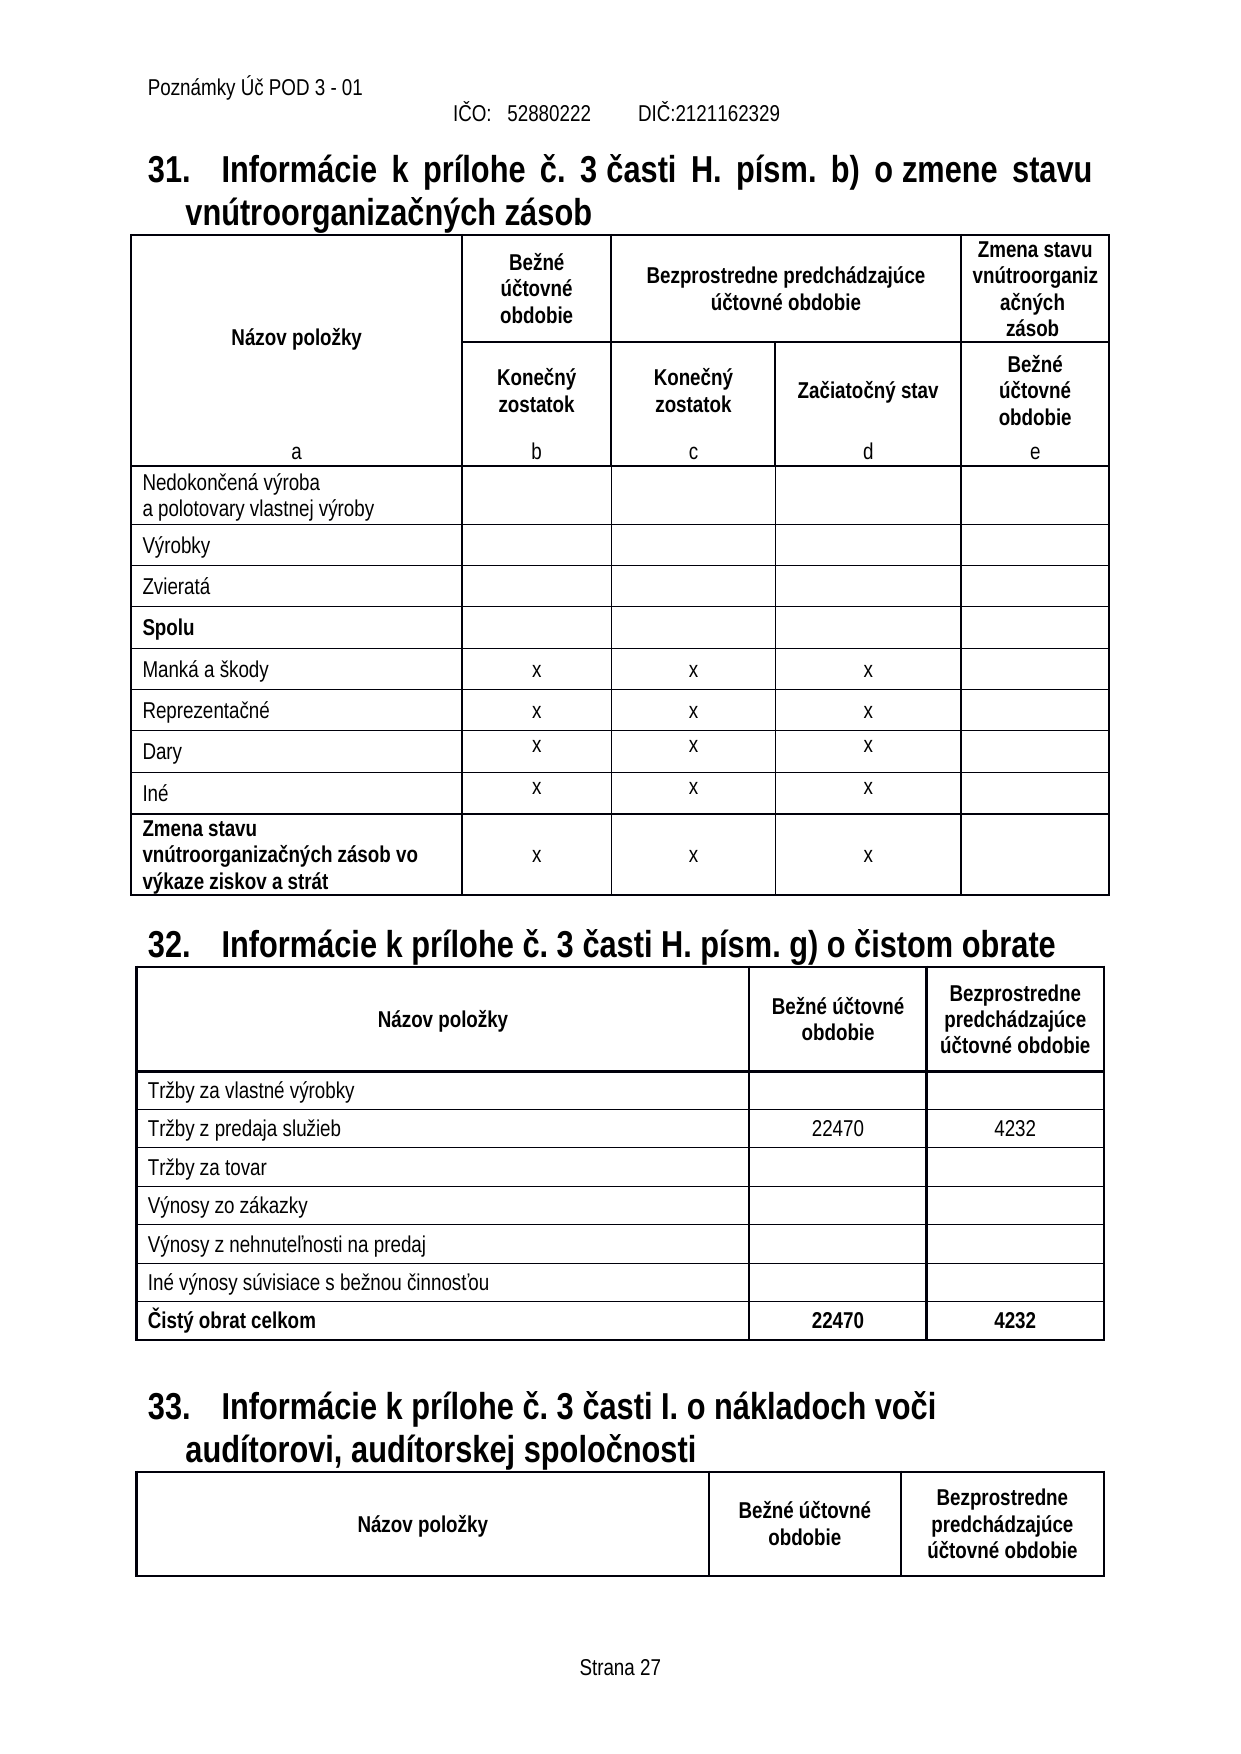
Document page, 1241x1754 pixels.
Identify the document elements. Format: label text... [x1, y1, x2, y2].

table_cell [962, 690, 1108, 730]
table_cell x [612, 690, 775, 730]
table_cell [962, 815, 1108, 894]
table_header Bezprostredne predchádzajúce účtovné obdobie [928, 968, 1103, 1070]
table_cell Zvieratá [132, 566, 461, 606]
title Informácie k prílohe č. 3 časti H. písm. b) o zmene stavu vnútroorganizačných zásob [148, 148, 1092, 234]
table_cell Nedokončená výroba a polotovary vlastnej výroby [132, 467, 461, 523]
table_header Názov položky [138, 968, 748, 1070]
table_cell Výrobky [132, 525, 461, 565]
table_cell Konečný zostatok [463, 343, 610, 438]
table_cell [750, 1225, 925, 1262]
table_cell [962, 607, 1108, 648]
table_cell x [463, 649, 611, 689]
table_cell Tržby z predaja služieb [138, 1110, 748, 1147]
table_cell Tržby za tovar [138, 1148, 748, 1186]
table_cell 22470 [750, 1302, 925, 1339]
table_cell [776, 607, 960, 648]
table_cell [962, 525, 1108, 565]
table_cell [962, 649, 1108, 689]
table_cell Výnosy z nehnuteľnosti na predaj [138, 1225, 748, 1262]
table_cell Zmena stavu vnútroorganizačných zásob vo výkaze ziskov a strát [132, 815, 461, 894]
table_cell x [463, 731, 611, 772]
table_cell Výnosy zo zákazky [138, 1187, 748, 1224]
table_header Bežné účtovné obdobie [710, 1473, 900, 1575]
table_cell [750, 1148, 925, 1186]
table_cell x [776, 690, 960, 730]
table_cell x [463, 690, 611, 730]
table_header Bežné účtovné obdobie [750, 968, 925, 1070]
table_cell [928, 1264, 1103, 1301]
title Informácie k prílohe č. 3 časti H. písm. g) o čistom obrate [148, 923, 1092, 966]
table_cell 4232 [928, 1302, 1103, 1339]
table_cell Spolu [132, 607, 461, 648]
table_header Bezprostredne predchádzajúce účtovné obdobie [902, 1473, 1103, 1575]
table_header Názov položky [132, 236, 461, 438]
table_cell x [612, 649, 775, 689]
table_cell [463, 566, 611, 606]
table_cell x [612, 773, 775, 813]
table_cell [928, 1187, 1103, 1224]
table_cell [612, 566, 775, 606]
table_cell x [776, 815, 960, 894]
table_cell x [612, 815, 775, 894]
table_cell Dary [132, 731, 461, 772]
table_cell Tržby za vlastné výrobky [138, 1073, 748, 1109]
table_cell [962, 731, 1108, 772]
table_cell 22470 [750, 1110, 925, 1147]
table_cell [750, 1264, 925, 1301]
table_cell 4232 [928, 1110, 1103, 1147]
table_cell [463, 467, 611, 523]
table_cell [463, 607, 611, 648]
table_cell [776, 525, 960, 565]
table_cell Bežné účtovné obdobie [962, 343, 1108, 438]
table_cell x [463, 773, 611, 813]
table_cell x [776, 773, 960, 813]
table_cell Manká a škody [132, 649, 461, 689]
table_cell Iné výnosy súvisiace s bežnou činnosťou [138, 1264, 748, 1301]
table_cell Čistý obrat celkom [138, 1302, 748, 1339]
table_cell Reprezentačné [132, 690, 461, 730]
table_cell [962, 467, 1108, 523]
table_header Názov položky [138, 1473, 708, 1575]
table_cell [776, 467, 960, 523]
table_cell x [776, 731, 960, 772]
table_cell Iné [132, 773, 461, 813]
table_cell d [776, 438, 960, 464]
table_cell [750, 1073, 925, 1109]
table_cell [612, 607, 775, 648]
table_cell [928, 1073, 1103, 1109]
table_cell x [463, 815, 611, 894]
table_header Zmena stavu vnútroorganizačných zásob [962, 236, 1108, 341]
table_cell Konečný zostatok [612, 343, 774, 438]
table_header Bezprostredne predchádzajúce účtovné obdobie [612, 236, 960, 341]
table_cell [776, 566, 960, 606]
table_cell x [612, 731, 775, 772]
table_cell [928, 1225, 1103, 1262]
table_cell x [776, 649, 960, 689]
table_cell [750, 1187, 925, 1224]
table_cell [612, 467, 775, 523]
table_cell [612, 525, 775, 565]
table_cell b [463, 438, 610, 464]
table_cell [463, 525, 611, 565]
table_cell Začiatočný stav [776, 343, 960, 438]
table_cell [962, 773, 1108, 813]
table_cell e [962, 438, 1108, 464]
table_cell [928, 1148, 1103, 1186]
table_cell c [612, 438, 774, 464]
table_cell [962, 566, 1108, 606]
title Informácie k prílohe č. 3 časti I. o nákladoch voči audítorovi, audítorskej spoločnosti [148, 1384, 1092, 1471]
table_header Bežné účtovné obdobie [463, 236, 610, 341]
table_cell a [132, 438, 461, 464]
